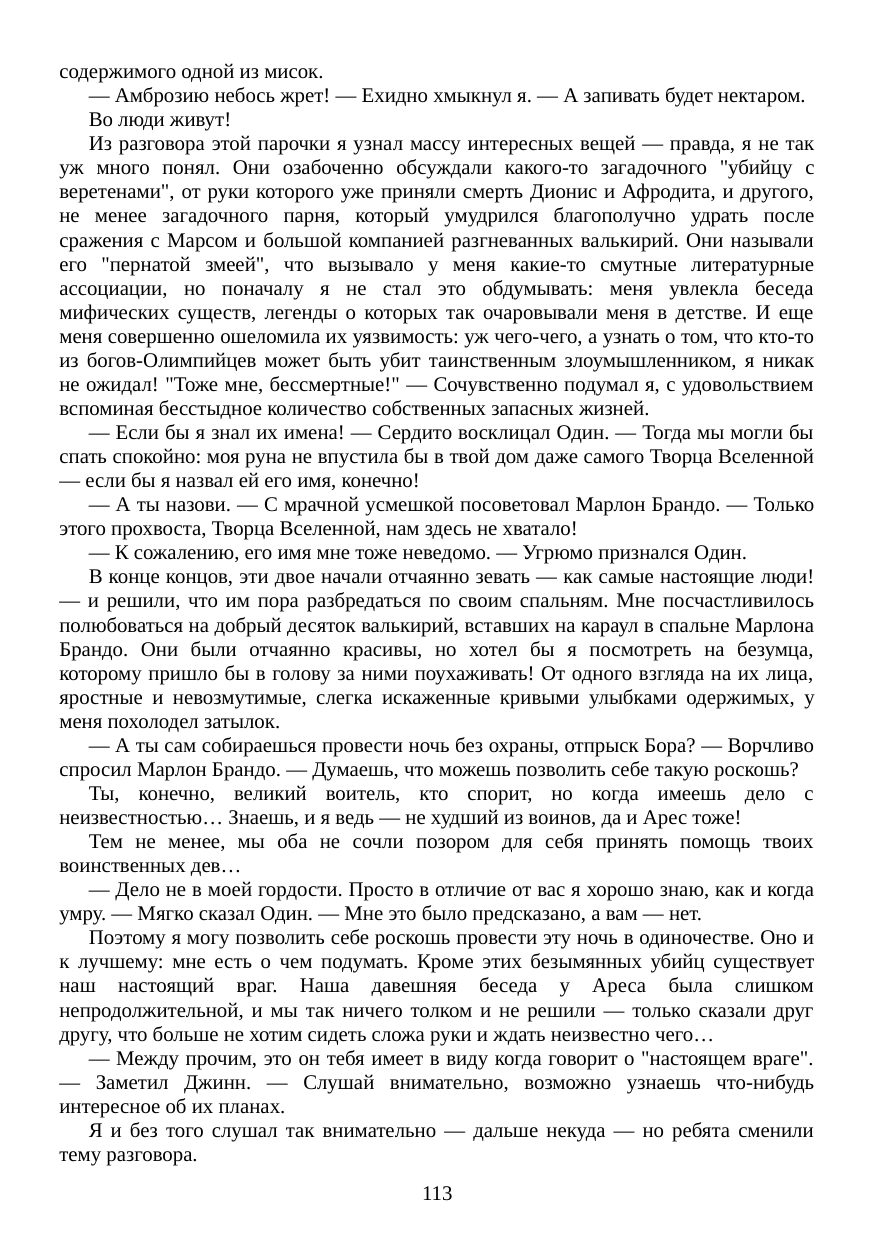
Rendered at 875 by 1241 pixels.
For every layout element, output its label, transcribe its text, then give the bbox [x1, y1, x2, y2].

text — Между прочим, это он тебя имеет в виду когда говорит о "настоящем враге". — Заметил Джинн. — Слушай внимательно, возможно узнаешь что-нибудь интересное об их планах. [59, 1046, 815, 1118]
text Я и без того слушал так внимательно — дальше некуда — но ребята сменили тему разговора. [59, 1118, 815, 1166]
text — Амброзию небось жрет! — Ехидно хмыкнул я. — А запивать будет нектаром. [59, 83, 815, 107]
text — А ты сам собираешься провести ночь без охраны, отпрыск Бора? — Ворчливо спросил Марлон Брандо. — Думаешь, что можешь позволить себе такую роскошь? [59, 733, 815, 781]
text Поэтому я могу позволить себе роскошь провести эту ночь в одиночестве. Оно и к лучшему: мне есть о чем подумать. Кроме этих безымянных убийц существует наш настоящий враг. Наша давешняя беседа у Ареса была слишком непродолжительной, и мы так ничего толком и не решили — только сказали друг другу, что больше не хотим сидеть сложа руки и ждать неизвестно чего… [59, 925, 815, 1046]
text Во люди живут! [59, 107, 815, 131]
text — К сожалению, его имя мне тоже неведомо. — Угрюмо признался Один. [59, 540, 815, 564]
text — Дело не в моей гордости. Просто в отличие от вас я хорошо знаю, как и когда умру. — Мягко сказал Один. — Мне это было предсказано, а вам — нет. [59, 877, 815, 925]
text — Если бы я знал их имена! — Сердито восклицал Один. — Тогда мы могли бы спать спокойно: моя руна не впустила бы в твой дом даже самого Творца Вселенной — если бы я назвал ей его имя, конечно! [59, 420, 815, 492]
text — А ты назови. — С мрачной усмешкой посоветовал Марлон Брандо. — Только этого прохвоста, Творца Вселенной, нам здесь не хватало! [59, 492, 815, 540]
text Ты, конечно, великий воитель, кто спорит, но когда имеешь дело с неизвестностью… Знаешь, и я ведь — не худший из воинов, да и Арес тоже! [59, 781, 815, 829]
text Из разговора этой парочки я узнал массу интересных вещей — правда, я не так уж много понял. Они озабоченно обсуждали какого-то загадочного "убийцу с веретенами", от руки которого уже приняли смерть Дионис и Афродита, и другого, не менее загадочного парня, который умудрился благополучно удрать после сражения с Марсом и большой компанией разгневанных валькирий. Они называли его "пернатой змеей", что вызывало у меня какие-то смутные литературные ассоциации, но поначалу я не стал это обдумывать: меня увлекла беседа мифических существ, легенды о которых так очаровывали меня в детстве. И еще меня совершенно ошеломила их уязвимость: уж чего-чего, а узнать о том, что кто-то из богов-Олимпийцев может быть убит таинственным злоумышленником, я никак не ожидал! "Тоже мне, бессмертные!" — Сочувственно подумал я, с удовольствием вспоминая бесстыдное количество собственных запасных жизней. [59, 131, 815, 420]
text Тем не менее, мы оба не сочли позором для себя принять помощь твоих воинственных дев… [59, 829, 815, 877]
text В конце концов, эти двое начали отчаянно зевать — как самые настоящие люди! — и решили, что им пора разбредаться по своим спальням. Мне посчастливилось полюбоваться на добрый десяток валькирий, вставших на караул в спальне Марлона Брандо. Они были отчаянно красивы, но хотел бы я посмотреть на безумца, которому пришло бы в голову за ними поухаживать! От одного взгляда на их лица, яростные и невозмутимые, слегка искаженные кривыми улыбками одержимых, у меня похолодел затылок. [59, 564, 815, 733]
text содержимого одной из мисок. [59, 59, 815, 83]
